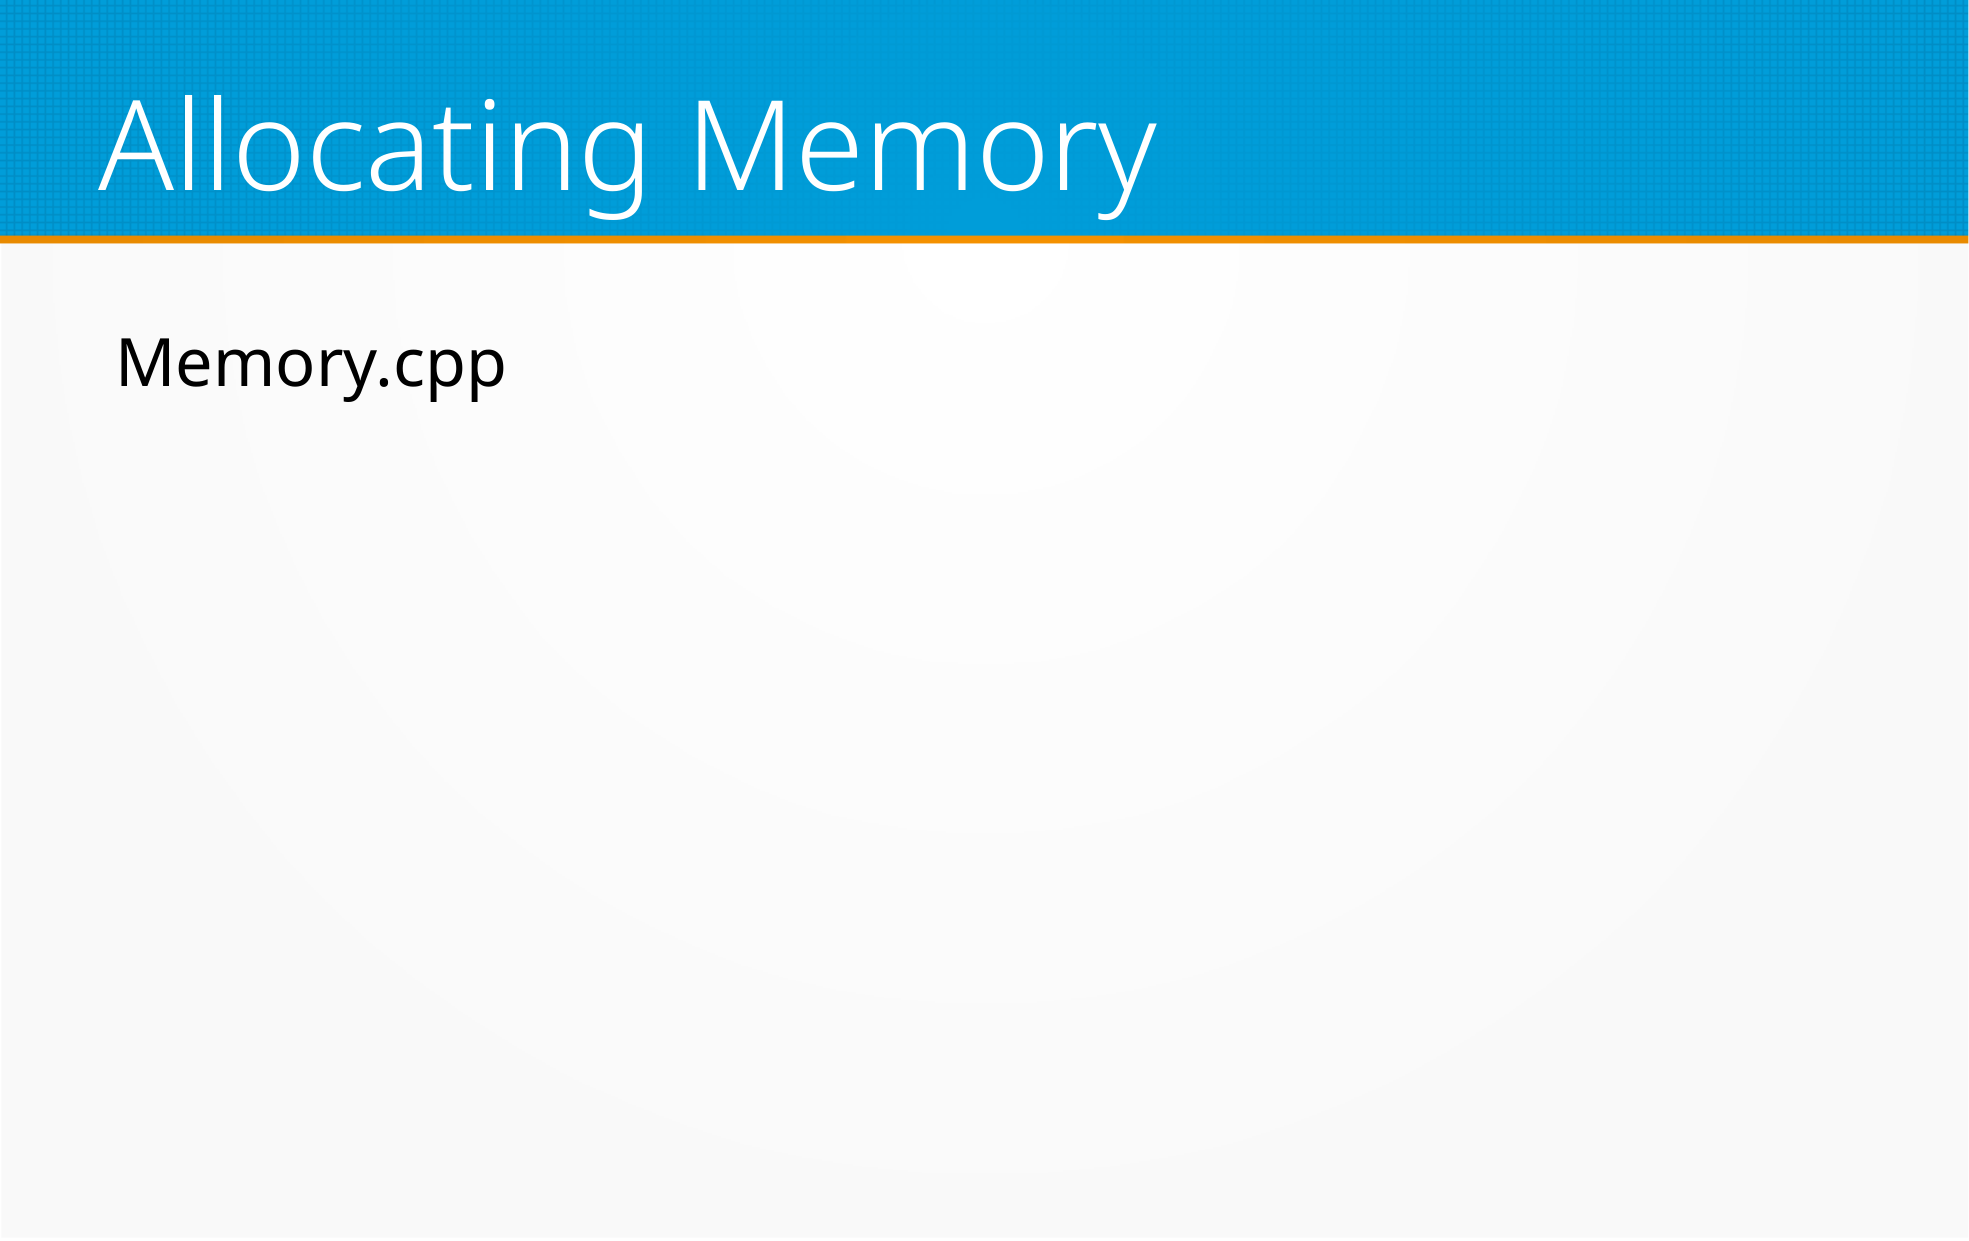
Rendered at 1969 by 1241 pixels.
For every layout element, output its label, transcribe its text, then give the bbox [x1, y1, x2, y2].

list Memory.cpp [98, 315, 1861, 1081]
picture [0, 236, 1969, 1241]
title Allocating Memory [98, 19, 1870, 227]
